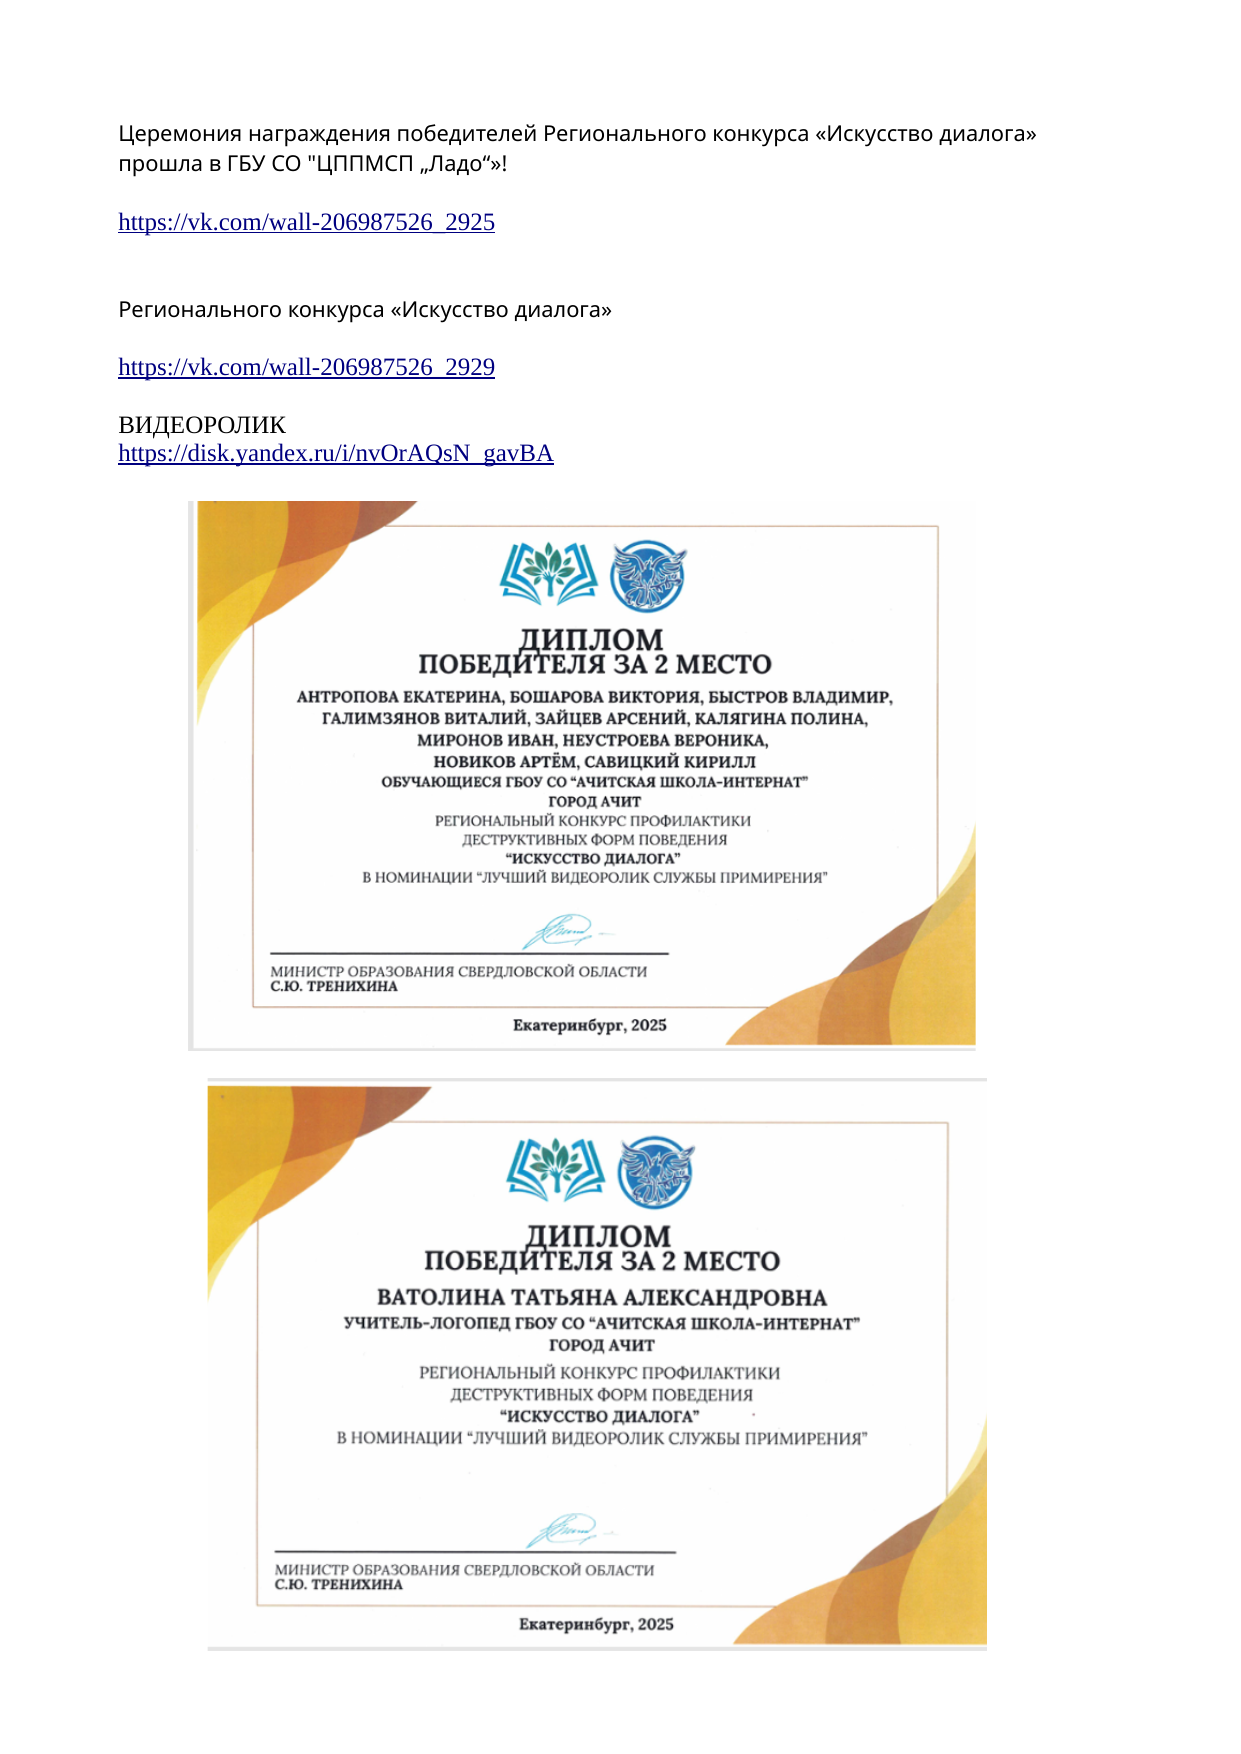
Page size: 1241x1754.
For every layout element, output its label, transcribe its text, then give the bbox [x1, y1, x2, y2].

picture [207, 1188, 987, 1544]
text https://vk.com/wall-206987526_2929 [118, 352, 1122, 381]
text https://disk.yandex.ru/i/nvOrAQsN_gavBA [118, 438, 1122, 467]
text ВИДЕОРОЛИК [118, 410, 1122, 438]
picture [188, 609, 976, 959]
text Церемония награждения победителей Регионального конкурса «Искусство диалога» прошла в ГБУ СО "ЦППМСП „Ладо“»! [118, 118, 1122, 178]
text https://vk.com/wall-206987526_2925 [118, 206, 1122, 236]
text Регионального конкурса «Искусство диалога» [118, 294, 1122, 323]
